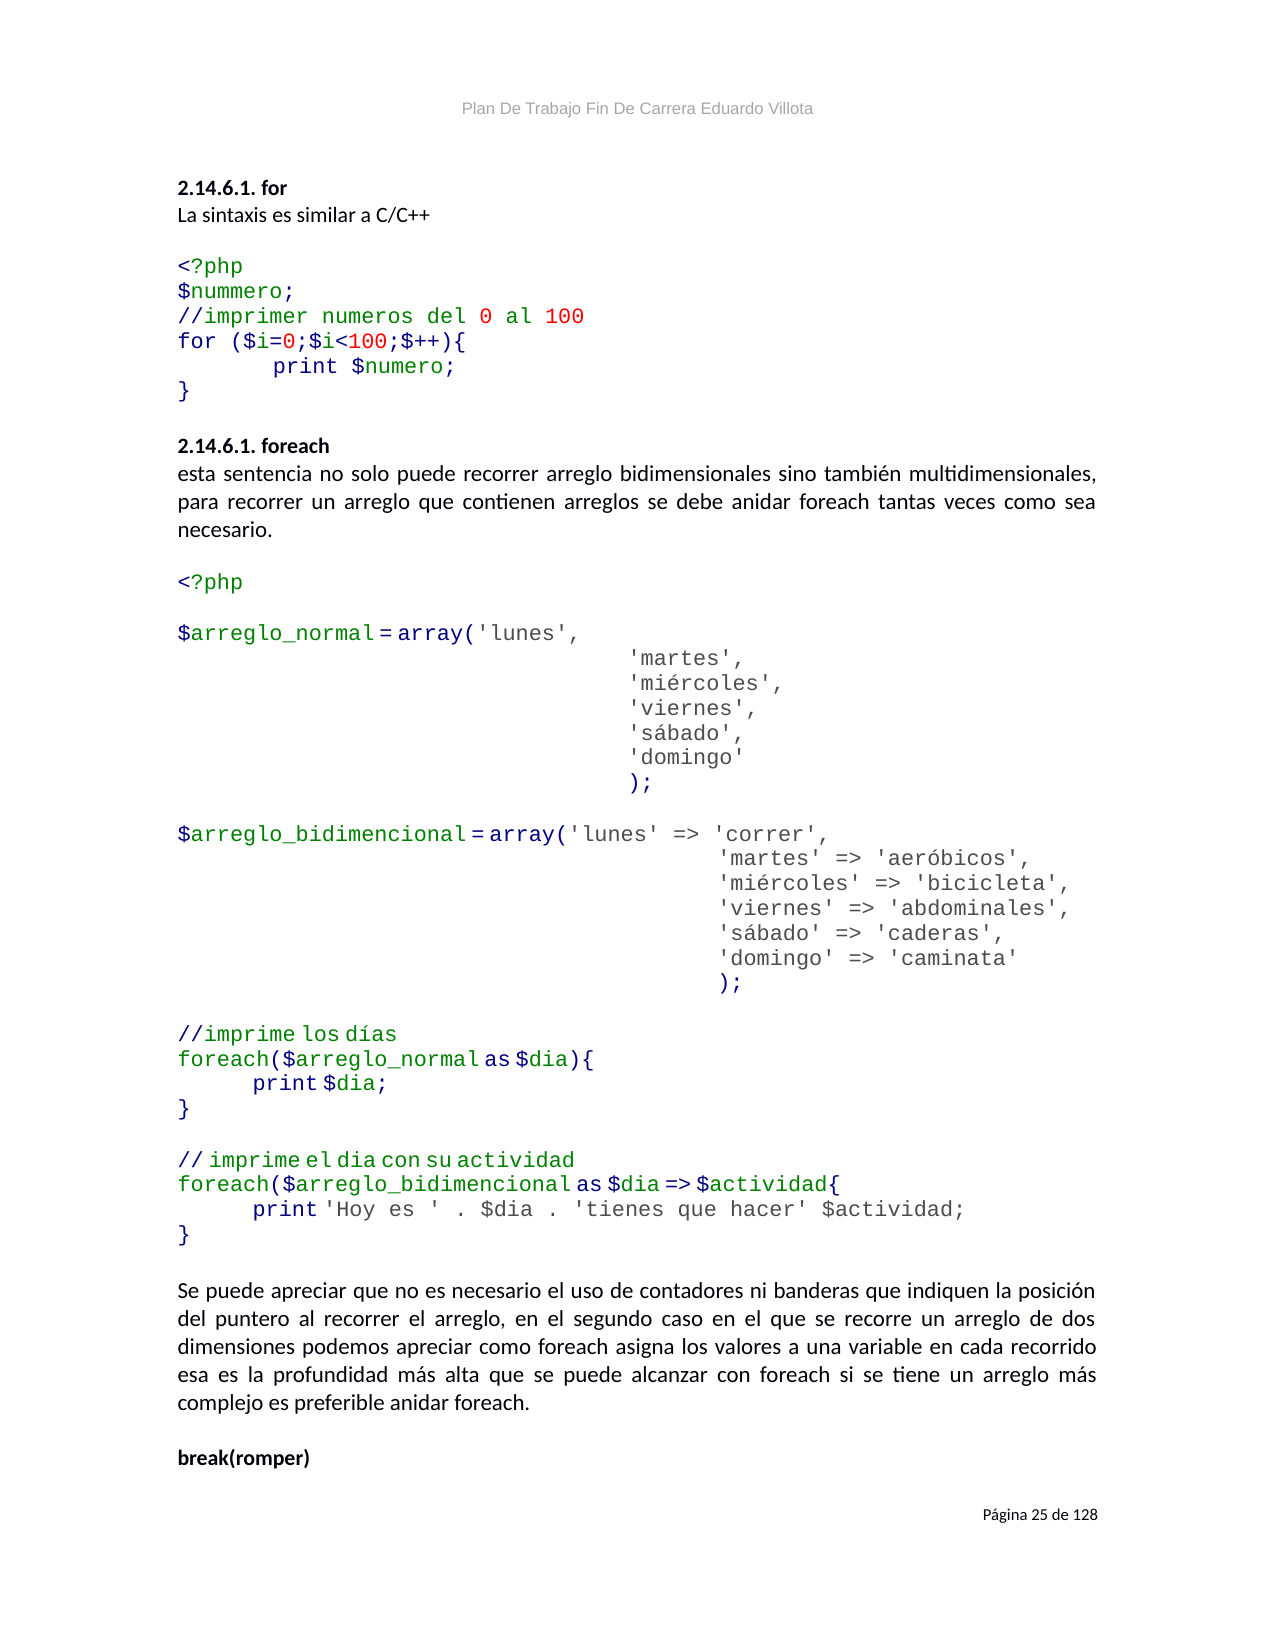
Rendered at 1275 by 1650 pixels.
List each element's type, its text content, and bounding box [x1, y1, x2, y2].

text 'miércoles', [177, 672, 1098, 697]
text La sintaxis es similar a C/C++ [177, 201, 1098, 228]
text 2.14.6.1. for [177, 174, 1098, 201]
text } [177, 1097, 1098, 1122]
text } [177, 379, 1098, 404]
text foreach($arreglo_bidimencional as $dia => $actividad{ [177, 1174, 1098, 1198]
text $arreglo_normal = array('lunes', [177, 623, 1098, 647]
text 'viernes', [177, 697, 1098, 722]
text ); [177, 771, 1098, 796]
text foreach($arreglo_normal as $dia){ [177, 1048, 1098, 1073]
text $arreglo_bidimencional = array('lunes' => 'correr', [177, 823, 1098, 848]
text Se puede apreciar que no es necesario el uso de contadores ni banderas que indiquen la posición del puntero al recorrer el arreglo, en el segundo caso en el que se recorre un arreglo de dos dimensiones podemos apreciar como foreach asigna los valores a una variable en cada recorrido esa es la profundidad más alta que se puede alcanzar con foreach si se tiene un arreglo más complejo es preferible anidar foreach. [177, 1276, 1098, 1416]
text 'sábado', [177, 722, 1098, 747]
text 'miércoles' => 'bicicleta', [177, 872, 1098, 897]
text 'sábado' => 'caderas', [177, 922, 1098, 947]
text 'domingo' [177, 747, 1098, 771]
text //imprime los días [177, 1023, 1098, 1048]
text esta sentencia no solo puede recorrer arreglo bidimensionales sino también multidimensionales, para recorrer un arreglo que contienen arreglos se debe anidar foreach tantas veces como sea necesario. [177, 459, 1098, 543]
text 2.14.6.1. foreach [177, 432, 1098, 459]
text print $numero; [177, 355, 1098, 379]
text for ($i=0;$i<100;$++){ [177, 330, 1098, 355]
text break(romper) [177, 1444, 1098, 1471]
text 'viernes' => 'abdominales', [177, 897, 1098, 922]
text 'domingo' => 'caminata' [177, 947, 1098, 972]
text print $dia; [177, 1073, 1098, 1097]
text // imprime el dia con su actividad [177, 1149, 1098, 1174]
text <?php [177, 256, 1098, 280]
text //imprimer numeros del 0 al 100 [177, 305, 1098, 330]
text print 'Hoy es ' . $dia . 'tienes que hacer' $actividad; [177, 1198, 1098, 1223]
text 'martes' => 'aeróbicos', [177, 848, 1098, 872]
text <?php [177, 571, 1098, 596]
text 'martes', [177, 647, 1098, 672]
text ); [177, 972, 1098, 996]
text } [177, 1223, 1098, 1248]
text $nummero; [177, 280, 1098, 305]
